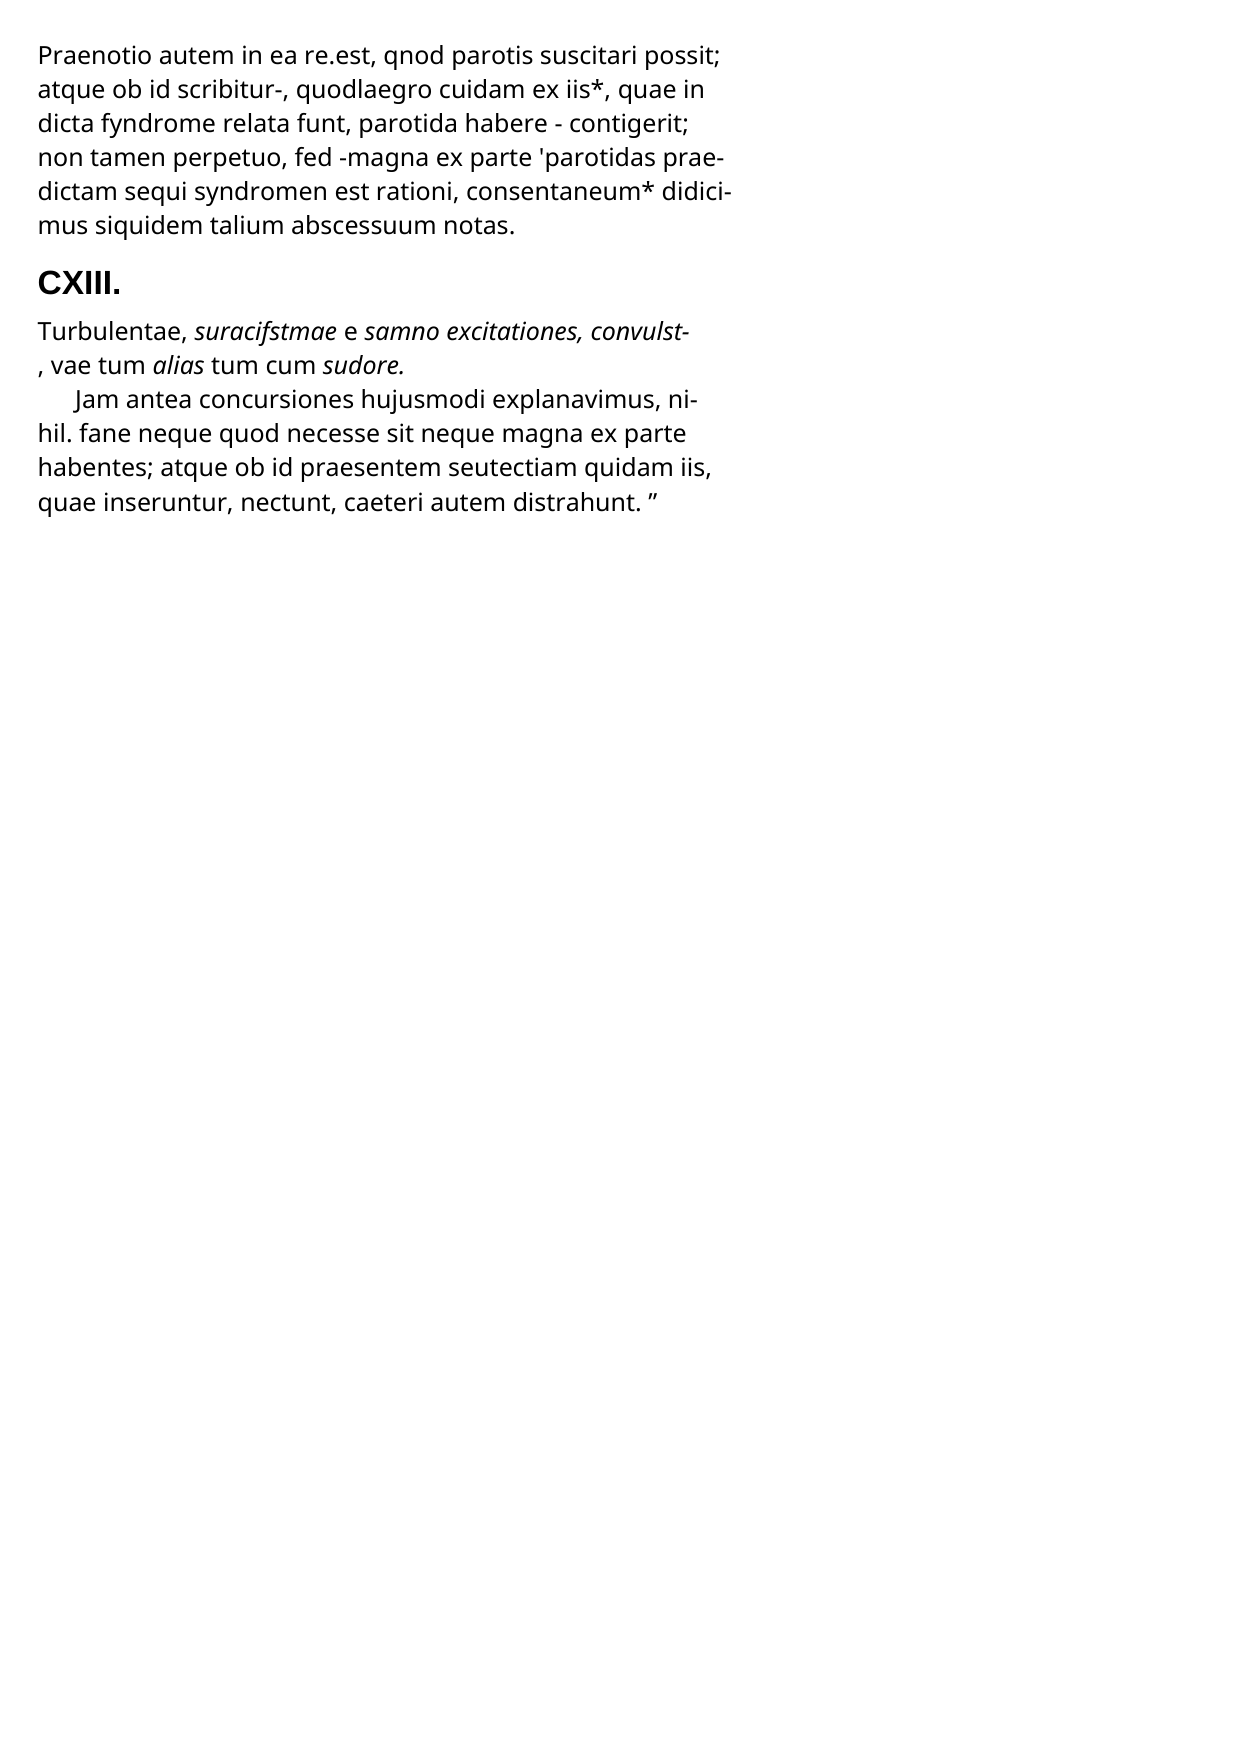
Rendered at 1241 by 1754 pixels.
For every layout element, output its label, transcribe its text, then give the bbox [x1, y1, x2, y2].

text Praenotio autem in ea re.est, qnod parotis suscitari possit; atque ob id scribitur-, quodlaegro cuidam ex iis*, quae in dicta fyndrome relata funt, parotida habere - contigerit; non tamen perpetuo, fed -magna ex parte 'parotidas prae- dictam sequi syndromen est rationi, consentaneum* didici- mus siquidem talium abscessuum notas. [37, 37, 1203, 242]
text Turbulentae, suracifstmae e samno excitationes, convulst- , vae tum alias tum cum sudore. [37, 314, 1203, 382]
subtitle CXIII. [37, 263, 1203, 301]
text Jam antea concursiones hujusmodi explanavimus, ni- hil. fane neque quod necesse sit neque magna ex parte habentes; atque ob id praesentem seutectiam quidam iis, quae inseruntur, nectunt, caeteri autem distrahunt. ” [37, 382, 1203, 518]
